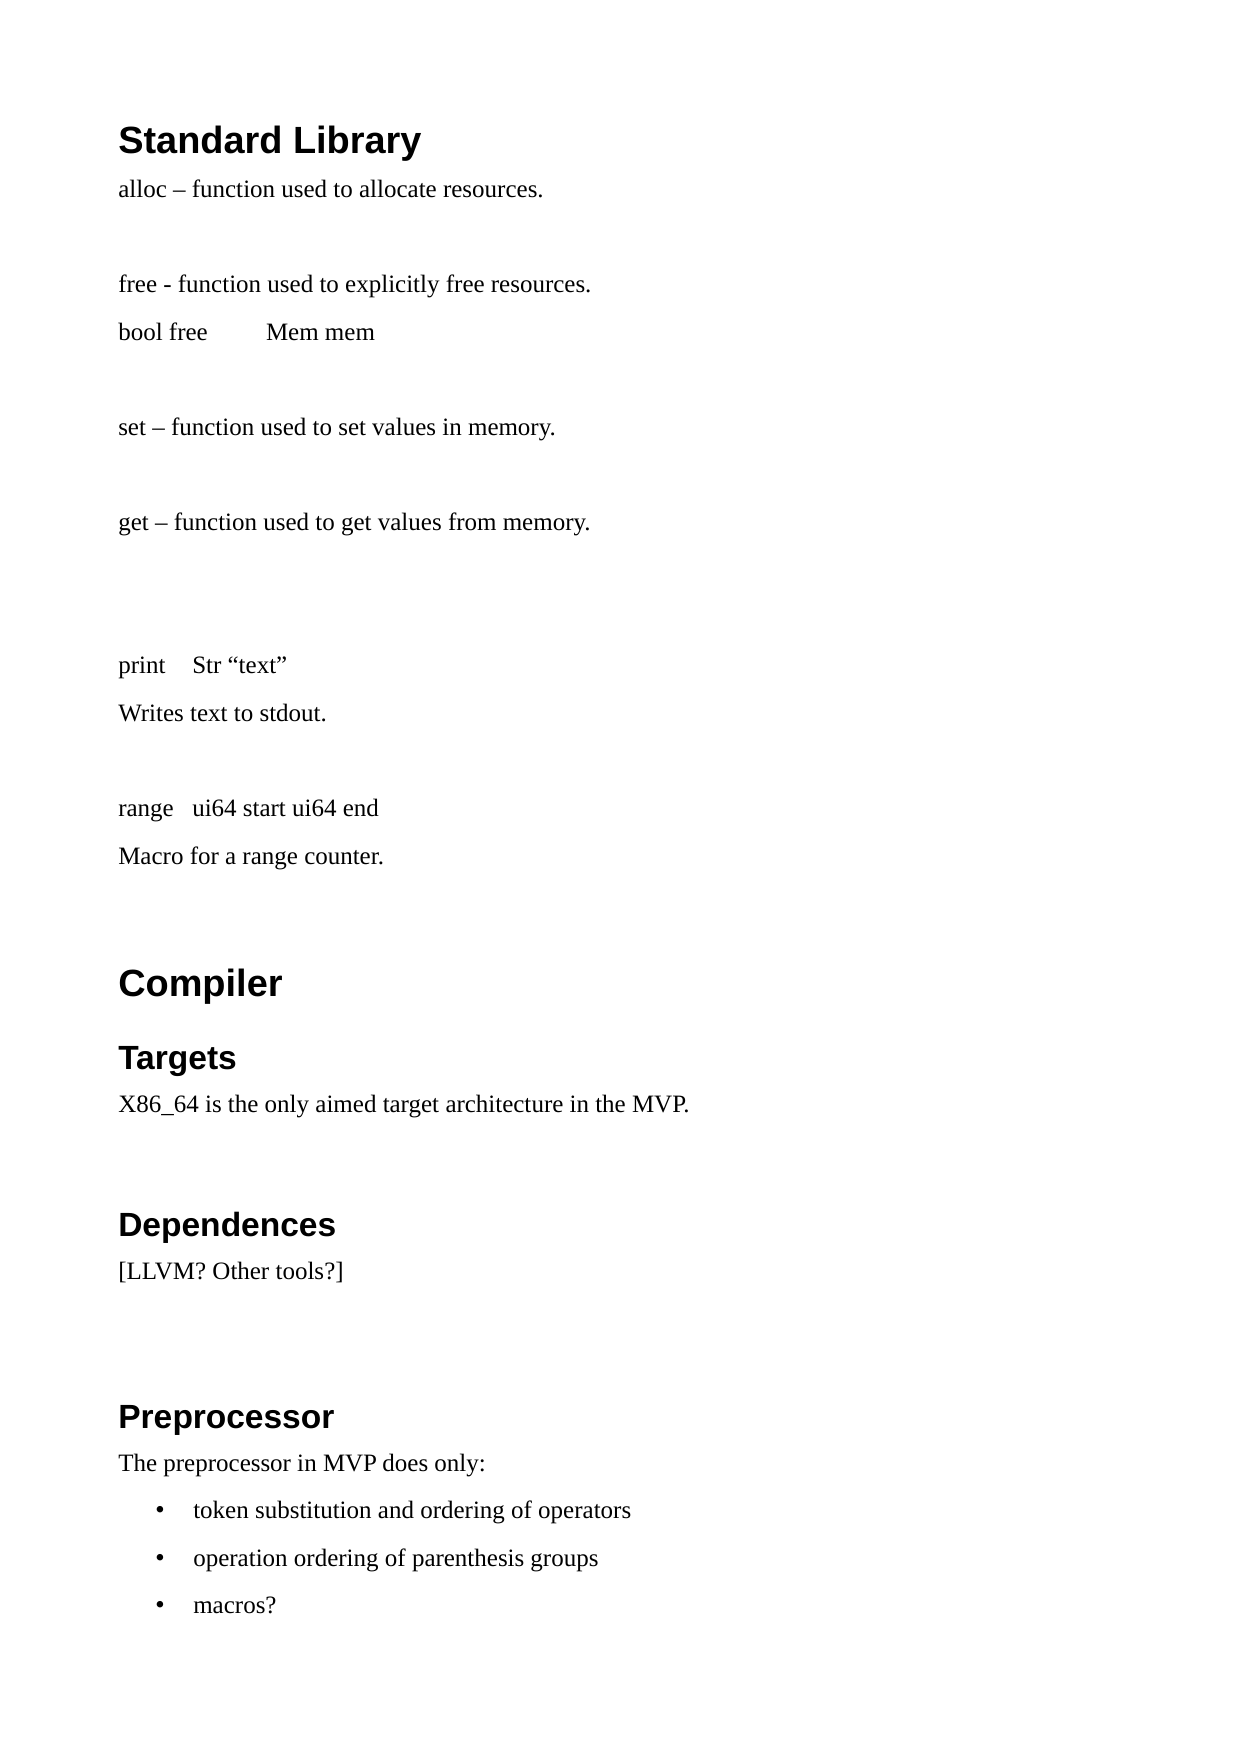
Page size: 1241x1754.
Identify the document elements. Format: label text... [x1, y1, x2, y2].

subtitle Targets [118, 1038, 1122, 1077]
text [LLVM? Other tools?] [118, 1256, 1122, 1285]
subtitle Preprocessor [118, 1397, 1122, 1435]
text print Str “text” [118, 650, 1122, 679]
text range ui64 start ui64 end [118, 793, 1122, 822]
list operation ordering of parenthesis groups [156, 1543, 1122, 1572]
list token substitution and ordering of operators [156, 1495, 1122, 1524]
subtitle Compiler [118, 961, 1122, 1004]
subtitle Dependences [118, 1205, 1122, 1244]
text X86_64 is the only aimed target architecture in the MVP. [118, 1089, 1122, 1118]
text free - function used to explicitly free resources. [118, 269, 1122, 298]
text get – function used to get values from memory. [118, 507, 1122, 536]
text bool free Mem mem [118, 317, 1122, 346]
text Macro for a range counter. [118, 841, 1122, 869]
list macros? [156, 1591, 1122, 1619]
text Writes text to stdout. [118, 698, 1122, 727]
subtitle Standard Library [118, 118, 1122, 162]
text The preprocessor in MVP does only: [118, 1448, 1122, 1477]
text alloc – function used to allocate resources. [118, 174, 1122, 203]
text set – function used to set values in memory. [118, 412, 1122, 441]
